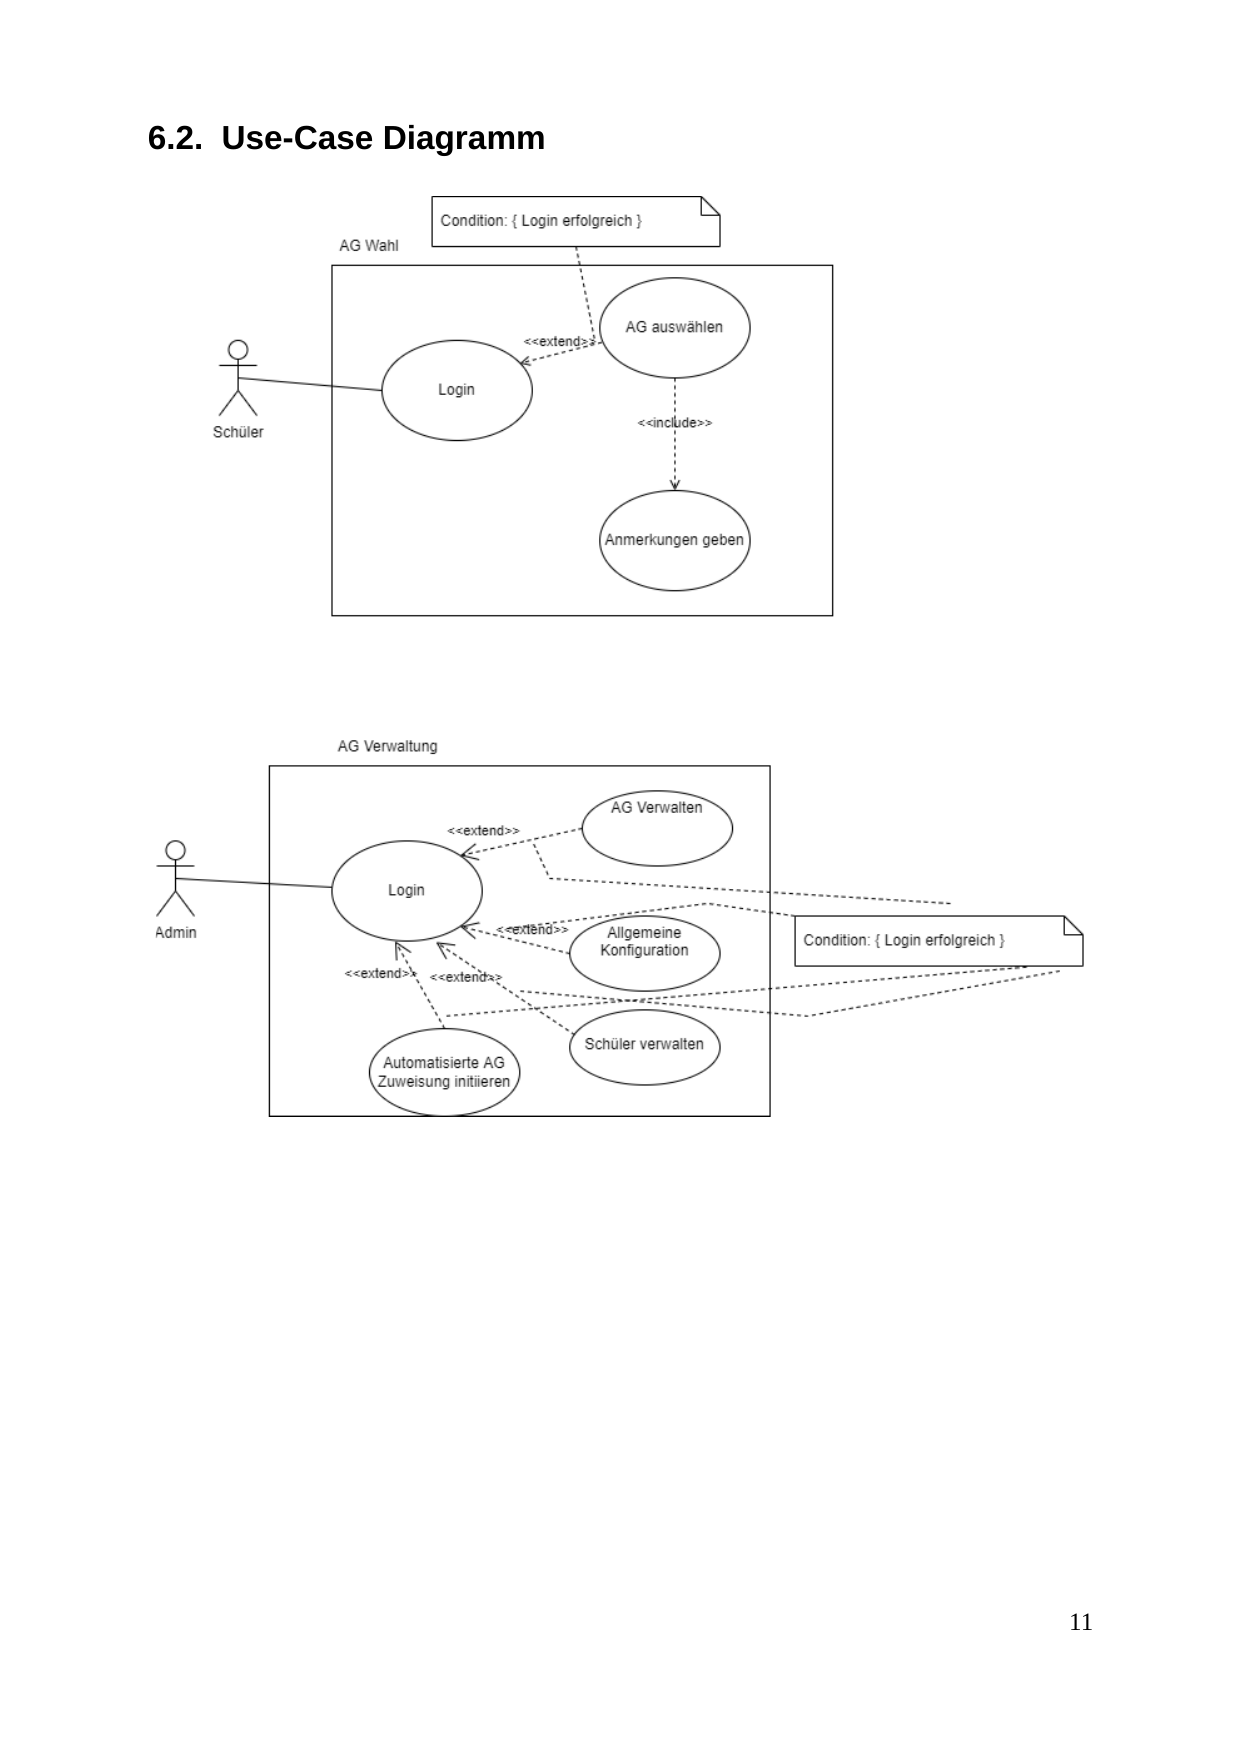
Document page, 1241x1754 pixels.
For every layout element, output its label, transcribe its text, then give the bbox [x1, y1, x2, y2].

subtitle Use-Case Diagramm [148, 118, 1093, 157]
picture [155, 196, 1085, 1117]
